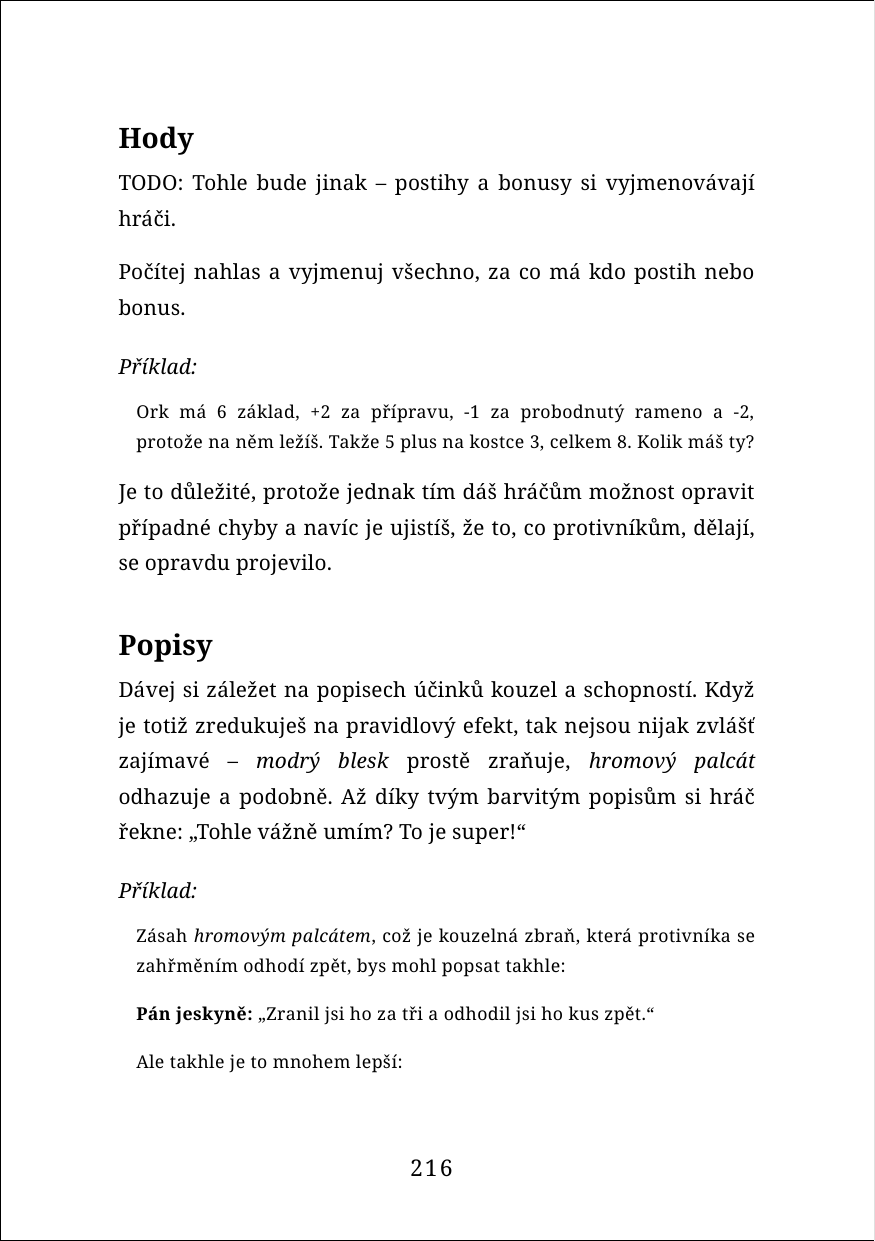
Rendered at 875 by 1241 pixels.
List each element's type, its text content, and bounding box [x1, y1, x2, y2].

text Dávej si záležet na popisech účinků kouzel a schopností. Když je totiž zredukuješ na pravidlový efekt, tak nejsou nijak zvlášť zajímavé – modrý blesk prostě zraňuje, hromový palcát odhazuje a podobně. Až díky tvým barvitým popisům si hráč řekne: „Tohle vážně umím? To je super!“ [118, 675, 756, 846]
text TODO: Tohle bude jinak – postihy a bonusy si vyjmenovávají hráči. [118, 168, 756, 232]
text Je to důležité, protože jednak tím dáš hráčům možnost opravit případné chyby a navíc je ujistíš, že to, co protivníkům, dělají, se opravdu projevilo. [118, 477, 756, 577]
text Počítej nahlas a vyjmenuj všechno, za co má kdo postih nebo bonus. [118, 257, 756, 321]
text Příklad: [118, 876, 756, 905]
text Příklad: [118, 352, 756, 380]
text Ale takhle je to mnohem lepší: [136, 1050, 756, 1074]
text Ork má 6 základ, +2 za přípravu, -1 za probodnutý rameno a -2, protože na něm ležíš. Takže 5 plus na kostce 3, celkem 8. Kolik máš ty? [136, 399, 756, 453]
subtitle Popisy [118, 625, 756, 663]
text Pán jeskyně: „Zranil jsi ho za tři a odhodil jsi ho kus zpět.“ [136, 1002, 756, 1026]
text Zásah hromovým palcátem, což je kouzelná zbraň, která protivníka se zahřměním odhodí zpět, bys mohl popsat takhle: [136, 924, 756, 978]
subtitle Hody [118, 118, 756, 157]
